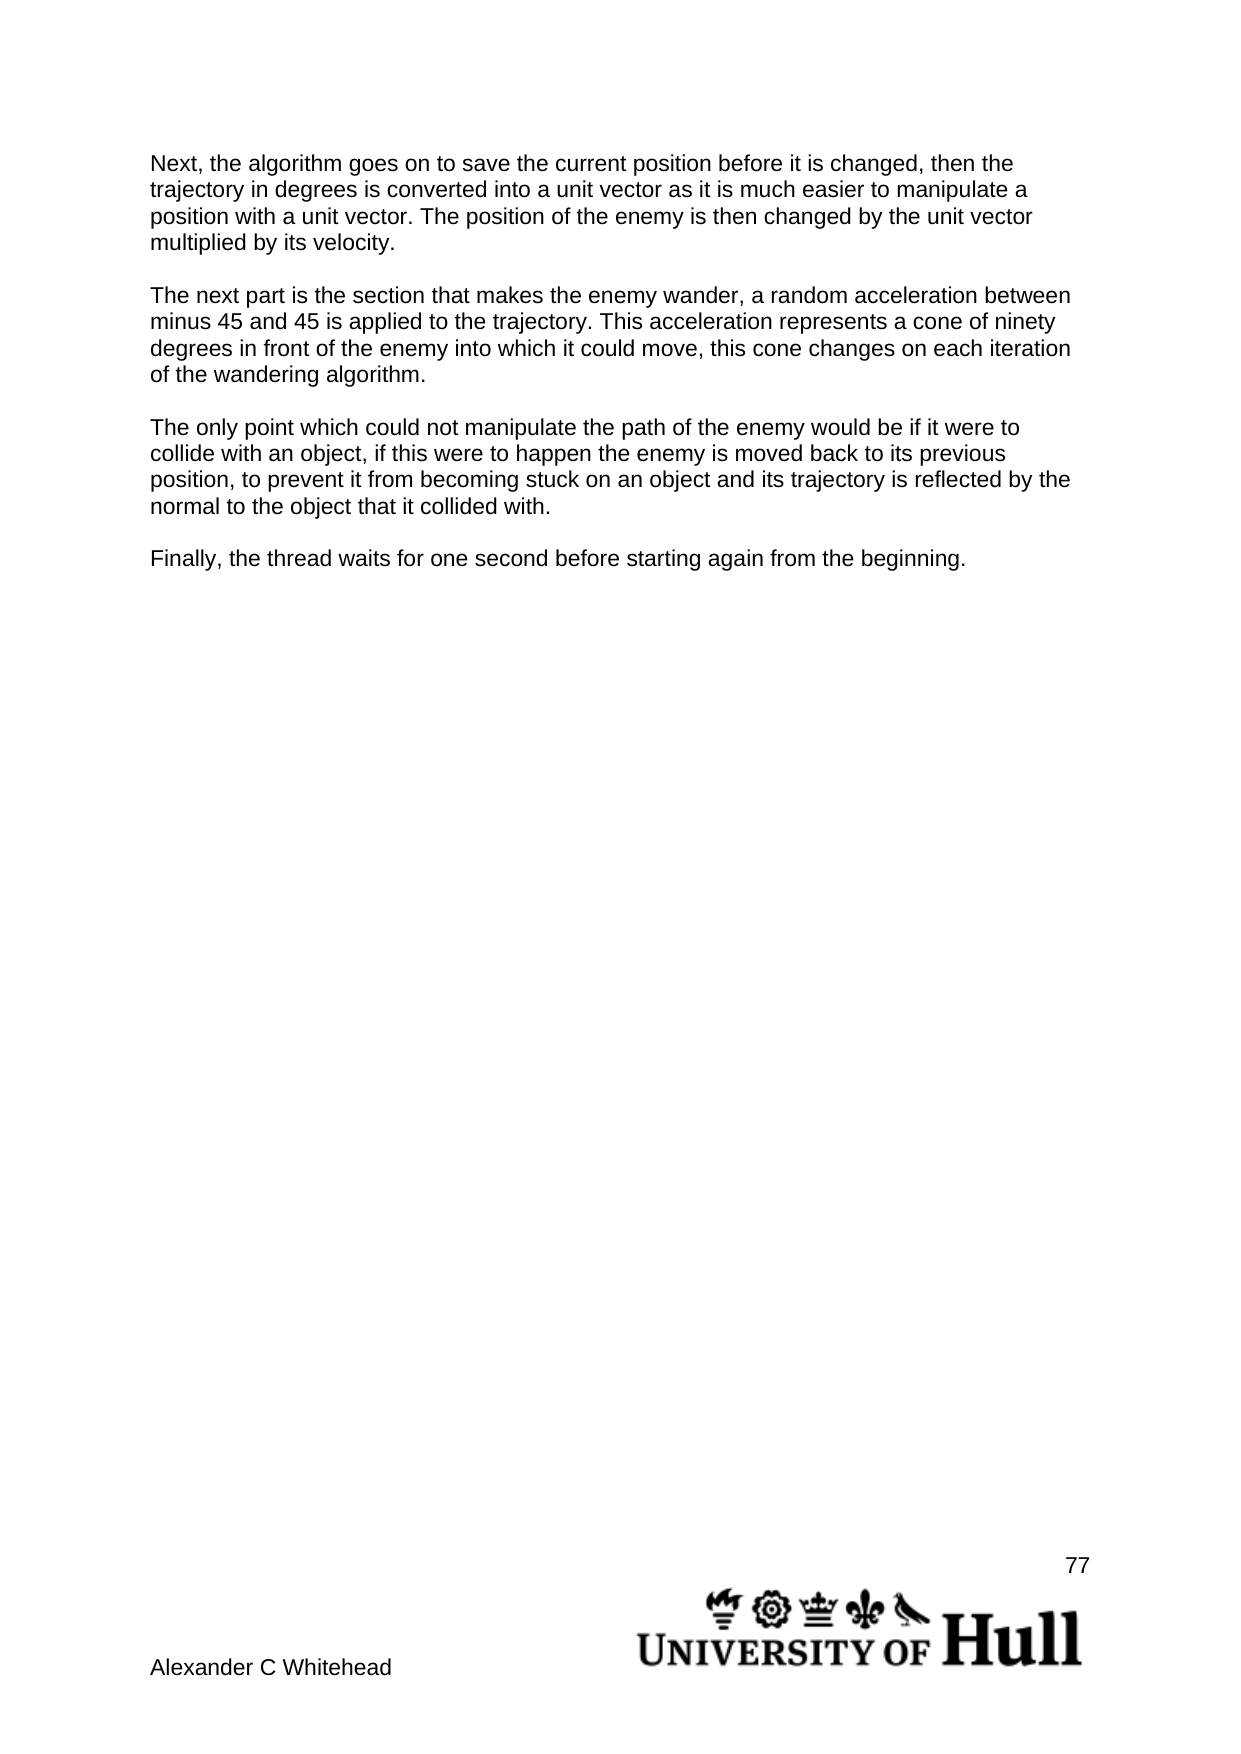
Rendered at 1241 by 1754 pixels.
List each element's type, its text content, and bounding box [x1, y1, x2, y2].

text The next part is the section that makes the enemy wander, a random acceleration between minus 45 and 45 is applied to the trajectory. This acceleration represents a cone of ninety degrees in front of the enemy into which it could move, this cone changes on each iteration of the wandering algorithm. [150, 282, 1090, 387]
picture [630, 1578, 1091, 1676]
text The only point which could not manipulate the path of the enemy would be if it were to collide with an object, if this were to happen the enemy is moved back to its previous position, to prevent it from becoming stuck on an object and its trajectory is reflected by the normal to the object that it collided with. [150, 413, 1090, 519]
text Next, the algorithm goes on to save the current position before it is changed, then the trajectory in degrees is converted into a unit vector as it is much easier to manipulate a position with a unit vector. The position of the enemy is then changed by the unit vector multiplied by its velocity. [150, 150, 1090, 255]
text Finally, the thread waits for one second before starting again from the beginning. [150, 545, 1090, 572]
